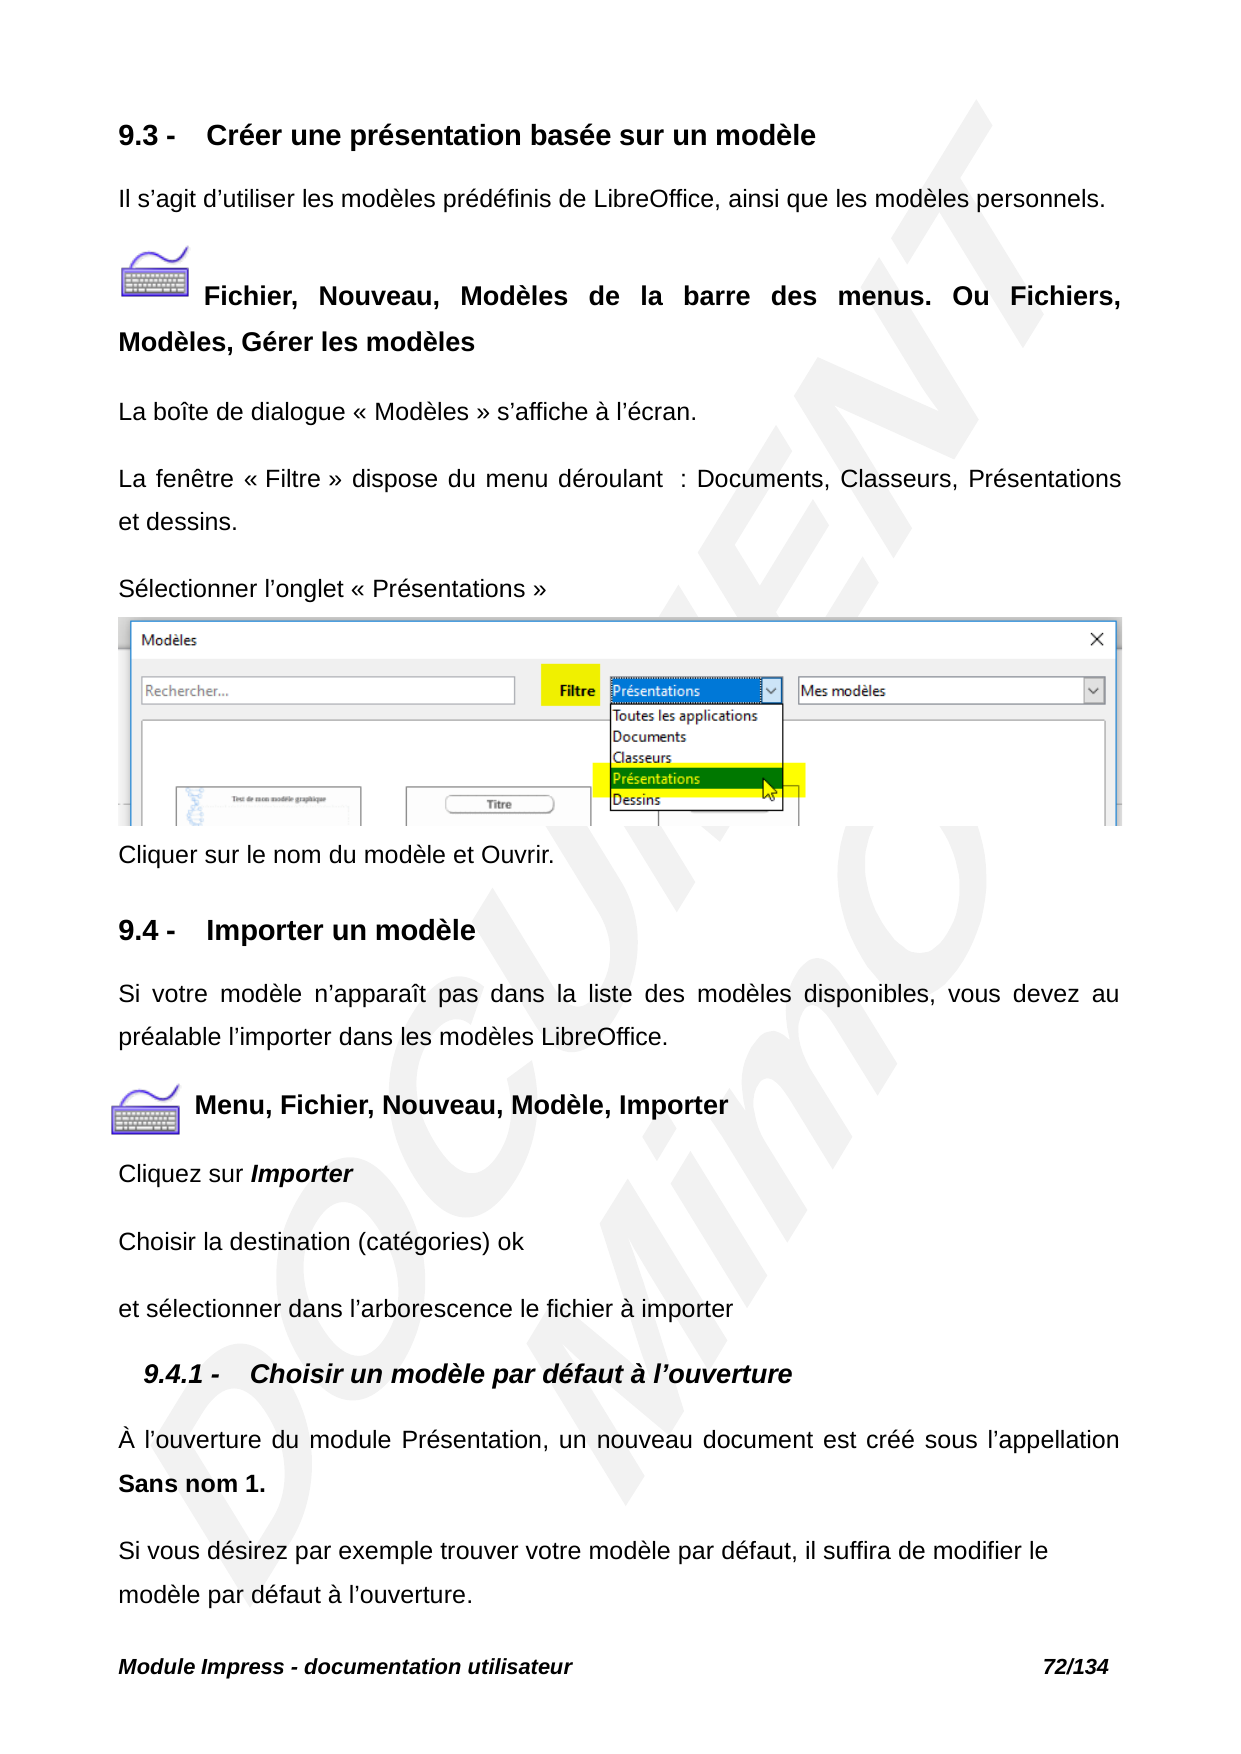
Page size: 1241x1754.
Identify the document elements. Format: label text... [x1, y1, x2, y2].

subtitle Créer une présentation basée sur un modèle [118, 118, 1122, 152]
text Choisir la destination (catégories) ok [118, 1227, 1122, 1256]
text Cliquez sur Importer [118, 1159, 1122, 1188]
text et sélectionner dans l’arborescence le fichier à importer [118, 1294, 1122, 1323]
picture [118, 617, 1123, 826]
picture [117, 235, 192, 311]
text La fenêtre « Filtre » dispose du menu déroulant : Documents, Classeurs, Présentations et dessins. [118, 464, 1122, 536]
text Il s’agit d’utiliser les modèles prédéfinis de LibreOffice, ainsi que les modèles personnels. [118, 183, 1122, 212]
text Fichier, Nouveau, Modèles de la barre des menus. Ou Fichiers, Modèles, Gérer les modèles [118, 280, 1122, 357]
text Cliquer sur le nom du modèle et Ouvrir. [118, 826, 1122, 869]
text Si vous désirez par exemple trouver votre modèle par défaut, il suffira de modifier le modèle par défaut à l’ouverture. [118, 1536, 1122, 1609]
subtitle Choisir un modèle par défaut à l’ouverture [143, 1358, 1122, 1389]
subtitle Importer un modèle [118, 913, 1122, 947]
picture [107, 1073, 183, 1149]
text Sélectionner l’onglet « Présentations » [118, 574, 1122, 603]
text À l’ouverture du module Présentation, un nouveau document est créé sous l’appellation Sans nom 1. [118, 1425, 1122, 1498]
text Si votre modèle n’apparaît pas dans la liste des modèles disponibles, vous devez au préalable l’importer dans les modèles LibreOffice. [118, 978, 1122, 1051]
text Menu, Fichier, Nouveau, Modèle, Importer [183, 1089, 1122, 1120]
text La boîte de dialogue « Modèles » s’affiche à l’écran. [118, 396, 1122, 426]
